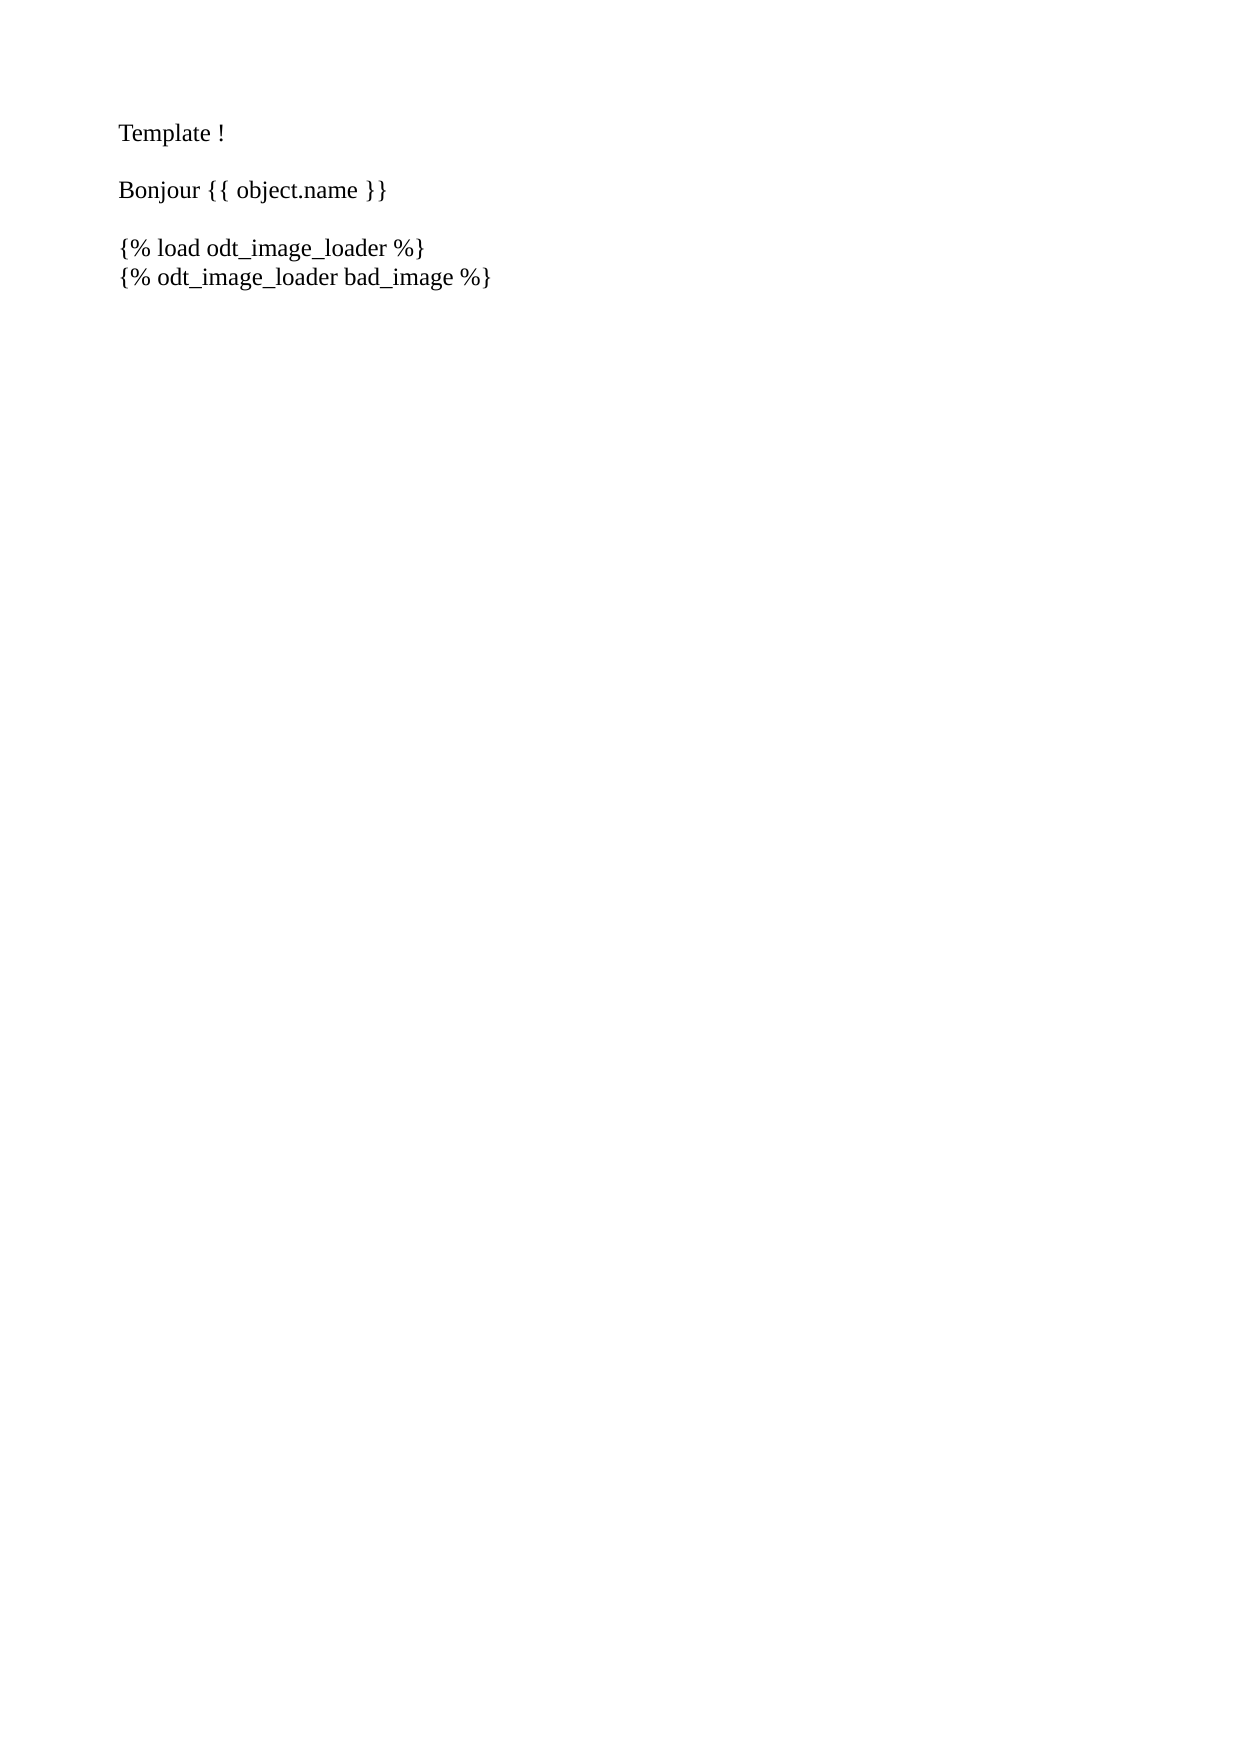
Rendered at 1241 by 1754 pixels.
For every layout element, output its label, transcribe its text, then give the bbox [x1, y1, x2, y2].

text Bonjour {{ object.name }} [118, 176, 1122, 204]
text Template ! [118, 118, 1122, 147]
text {% odt_image_loader bad_image %} [118, 262, 1122, 291]
text {% load odt_image_loader %} [118, 233, 1122, 262]
